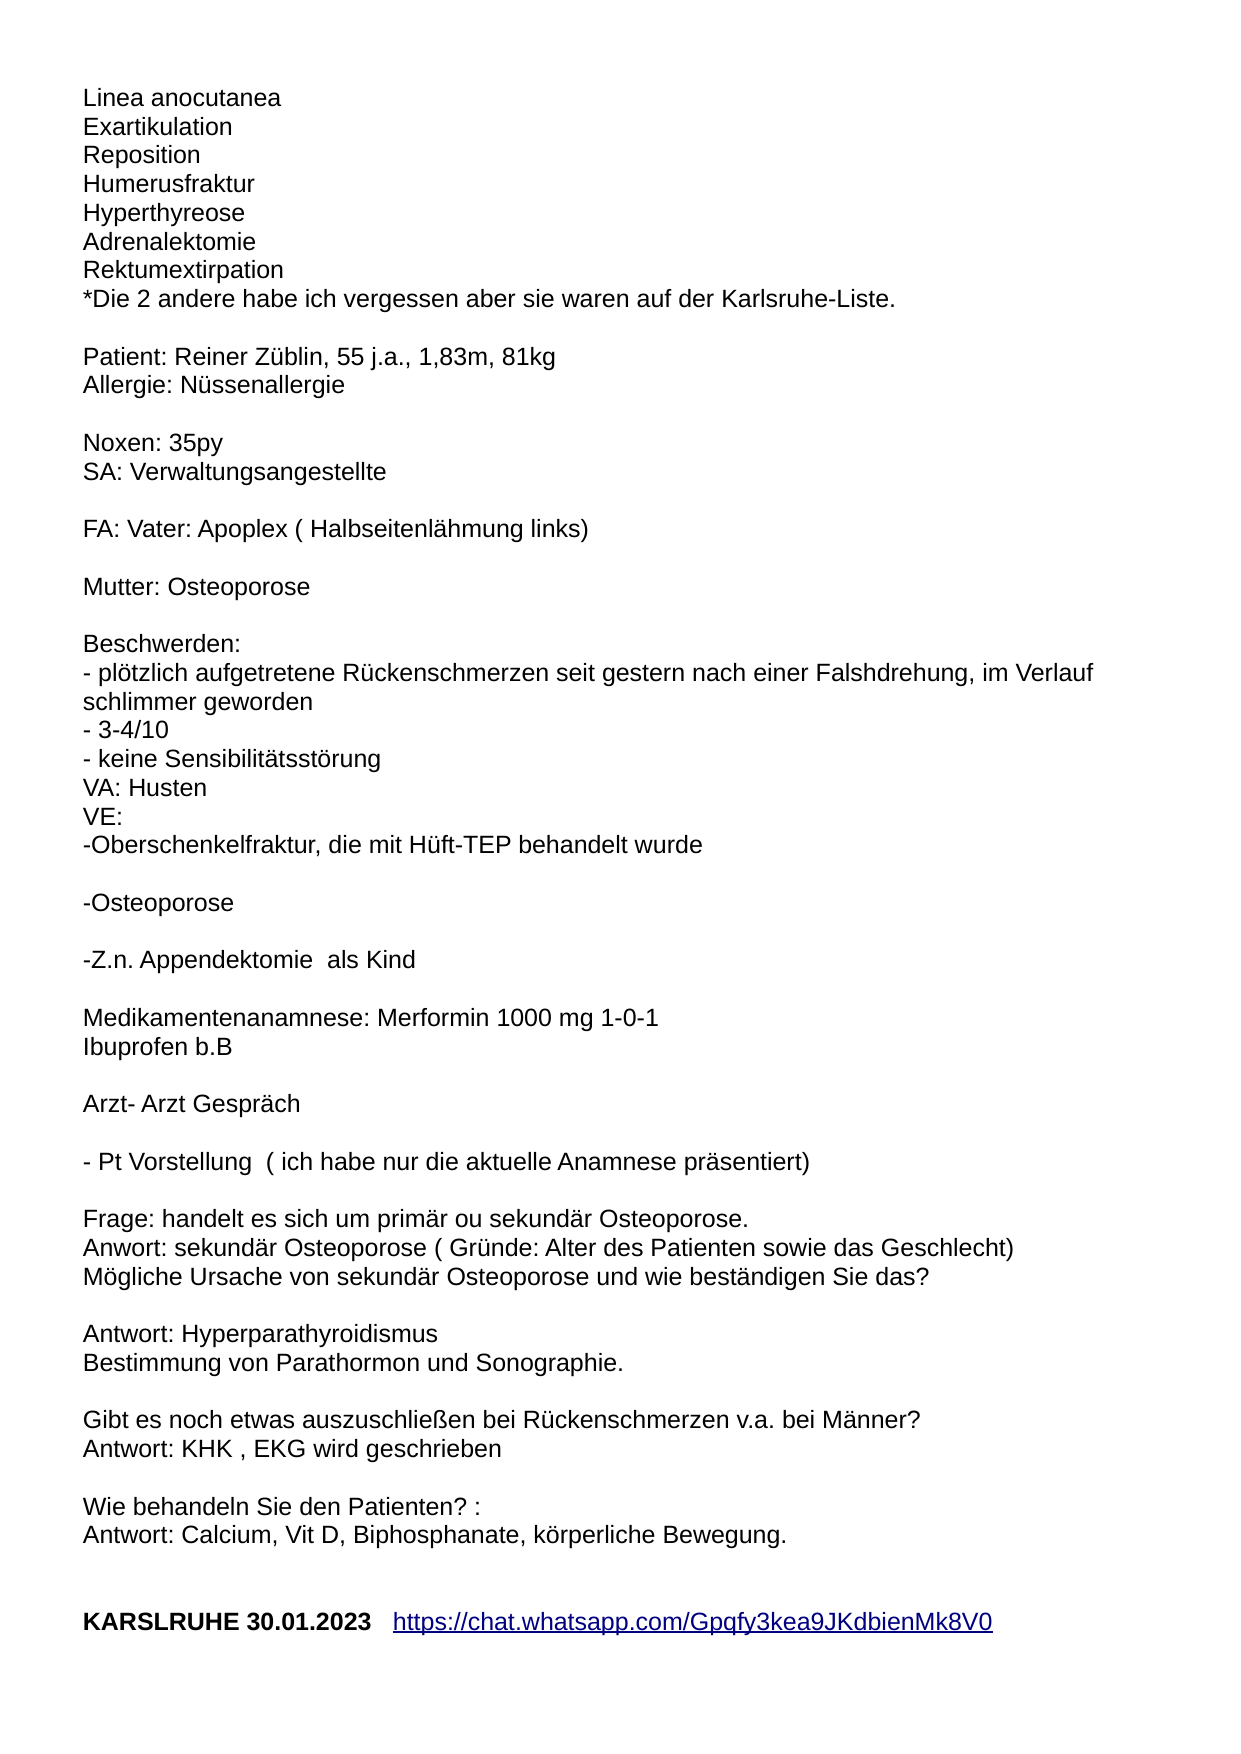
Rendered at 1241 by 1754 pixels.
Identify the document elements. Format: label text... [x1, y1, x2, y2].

text Anwort: sekundär Osteoporose ( Gründe: Alter des Patienten sowie das Geschlecht) [83, 1233, 1157, 1261]
text VE: [83, 801, 1157, 830]
text -Z.n. Appendektomie als Kind [83, 945, 1157, 974]
text Ibuprofen b.B [83, 1031, 1157, 1060]
text FA: Vater: Apoplex ( Halbseitenlähmung links) [83, 514, 1157, 543]
text Antwort: Hyperparathyroidismus [83, 1319, 1157, 1348]
text Beschwerden: [83, 629, 1157, 658]
text Arzt- Arzt Gespräch [83, 1089, 1157, 1118]
text Adrenalektomie [83, 226, 1157, 255]
text VA: Husten [83, 773, 1157, 801]
text Hyperthyreose [83, 198, 1157, 226]
text - plötzlich aufgetretene Rückenschmerzen seit gestern nach einer Falshdrehung, im Verlauf schlimmer geworden [83, 658, 1157, 715]
text Frage: handelt es sich um primär ou sekundär Osteoporose. [83, 1204, 1157, 1233]
text - 3-4/10 [83, 715, 1157, 744]
text *Die 2 andere habe ich vergessen aber sie waren auf der Karlsruhe-Liste. [83, 284, 1157, 313]
text Allergie: Nüssenallergie [83, 370, 1157, 399]
text Mögliche Ursache von sekundär Osteoporose und wie beständigen Sie das? [83, 1261, 1157, 1290]
text Noxen: 35py [83, 428, 1157, 456]
text - keine Sensibilitätsstörung [83, 744, 1157, 773]
text Antwort: KHK , EKG wird geschrieben [83, 1434, 1157, 1463]
text Patient: Reiner Züblin, 55 j.a., 1,83m, 81kg [83, 341, 1157, 370]
text Rektumextirpation [83, 255, 1157, 284]
text KARSLRUHE 30.01.2023 https://chat.whatsapp.com/Gpqfy3kea9JKdbienMk8V0 [83, 1606, 1157, 1635]
text Mutter: Osteoporose [83, 571, 1157, 600]
text Reposition [83, 140, 1157, 169]
text Gibt es noch etwas auszuschließen bei Rückenschmerzen v.a. bei Männer? [83, 1405, 1157, 1434]
text Humerusfraktur [83, 169, 1157, 198]
text - Pt Vorstellung ( ich habe nur die aktuelle Anamnese präsentiert) [83, 1146, 1157, 1175]
text Bestimmung von Parathormon und Sonographie. [83, 1348, 1157, 1376]
text Exartikulation [83, 111, 1157, 140]
text -Oberschenkelfraktur, die mit Hüft-TEP behandelt wurde [83, 830, 1157, 859]
text Wie behandeln Sie den Patienten? : [83, 1491, 1157, 1520]
text Antwort: Calcium, Vit D, Biphosphanate, körperliche Bewegung. [83, 1520, 1157, 1549]
text Medikamentenanamnese: Merformin 1000 mg 1-0-1 [83, 1003, 1157, 1031]
text -Osteoporose [83, 888, 1157, 916]
text SA: Verwaltungsangestellte [83, 456, 1157, 485]
text Linea anocutanea [83, 83, 1157, 111]
